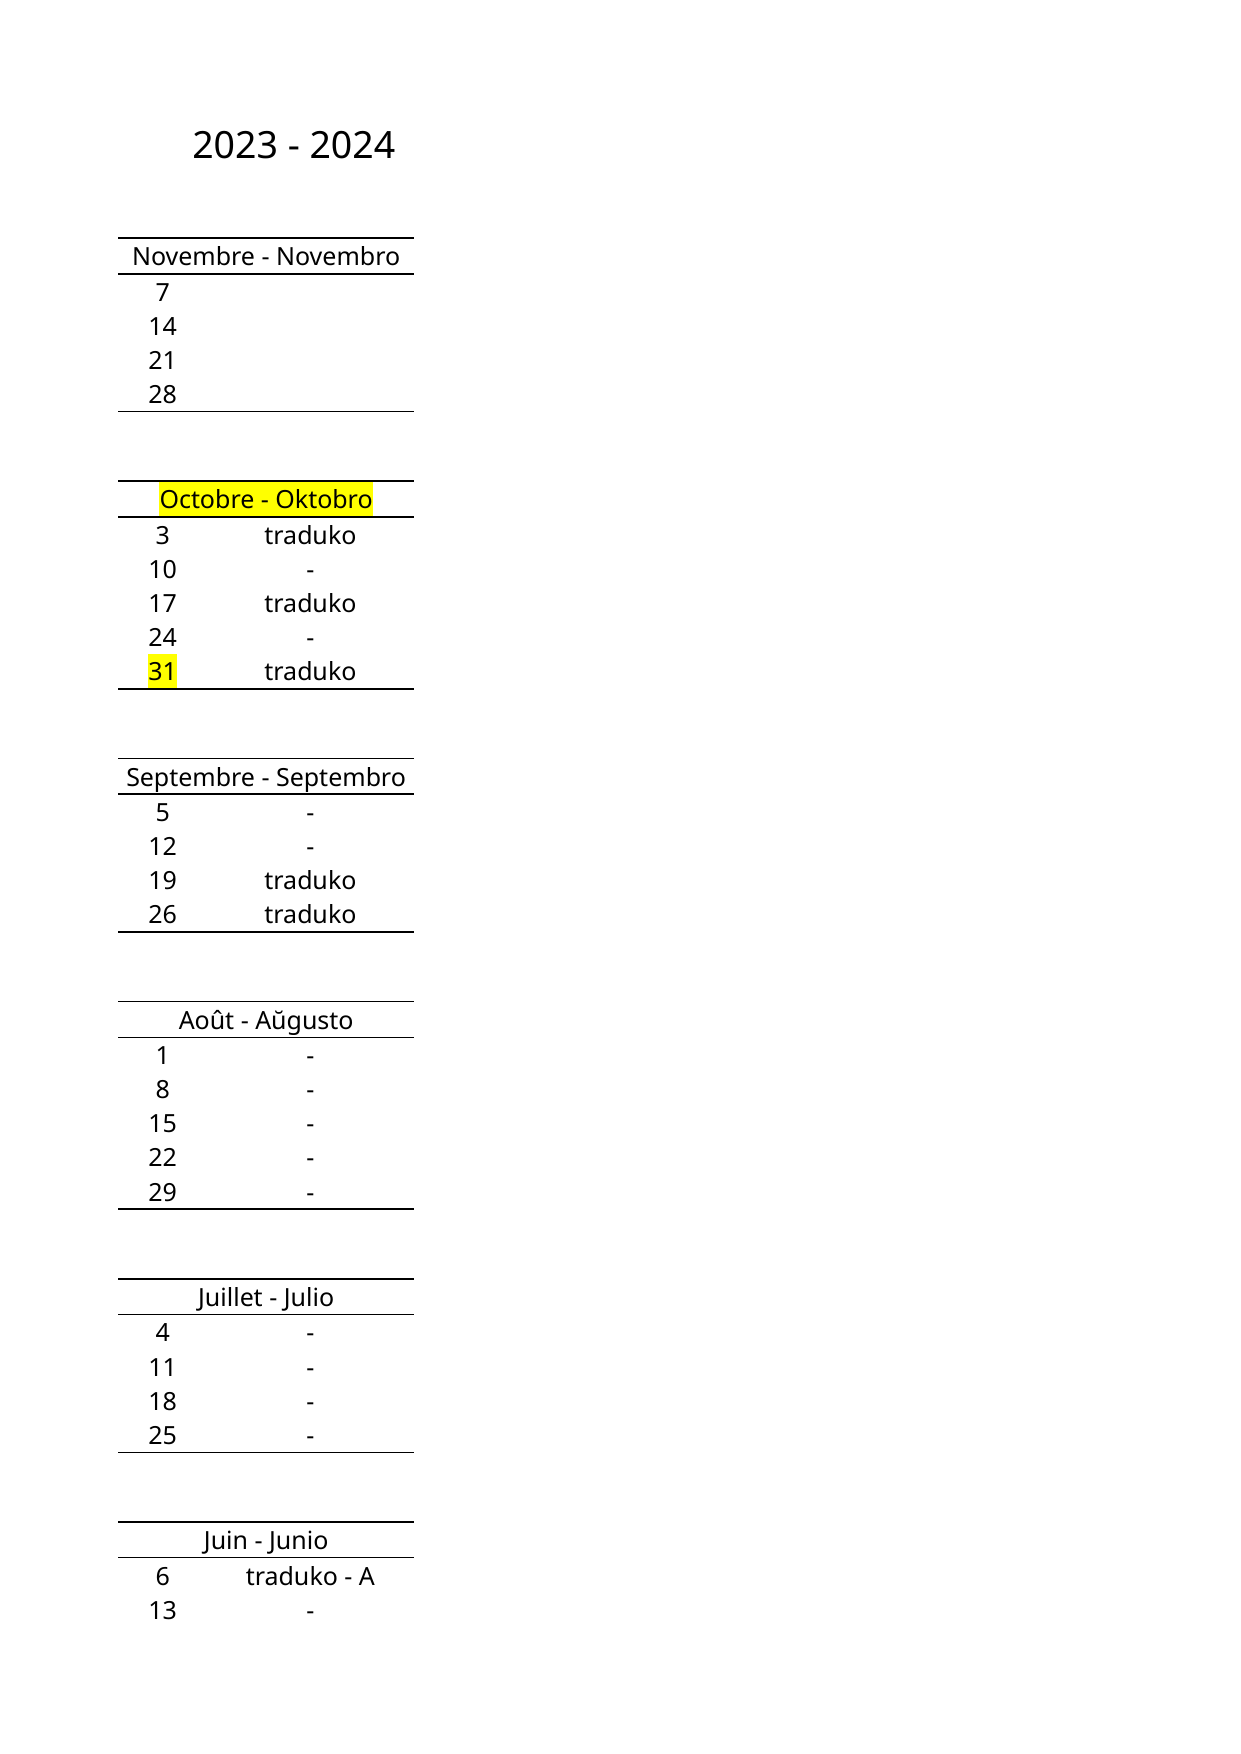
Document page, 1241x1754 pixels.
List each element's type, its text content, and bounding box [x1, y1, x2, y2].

table_cell - [207, 1072, 414, 1106]
table_cell 18 [118, 1383, 207, 1417]
table_cell 5 [118, 795, 207, 829]
table_header Novembre - Novembro [118, 239, 414, 273]
table_cell 3 [118, 518, 207, 552]
table_cell [207, 377, 414, 411]
table_cell 12 [118, 829, 207, 863]
table_cell 19 [118, 863, 207, 897]
table_cell 25 [118, 1417, 207, 1451]
table_cell - [207, 1592, 414, 1626]
table_cell 14 [118, 309, 207, 343]
table_cell [207, 275, 414, 308]
table_cell - [207, 552, 414, 586]
table_cell 11 [118, 1349, 207, 1383]
table_cell [207, 343, 414, 377]
table_cell - [207, 1174, 414, 1208]
table_cell - [207, 1038, 414, 1072]
table_cell - [207, 1383, 414, 1417]
table_cell 13 [118, 1592, 207, 1626]
table_cell 7 [118, 275, 207, 308]
table_cell - [207, 795, 414, 829]
table_cell - [207, 1417, 414, 1451]
table_cell 8 [118, 1072, 207, 1106]
table_cell - [207, 620, 414, 654]
table_cell 26 [118, 897, 207, 931]
table_header Juin - Junio [118, 1523, 414, 1557]
table_cell 17 [118, 586, 207, 620]
table_cell traduko [207, 863, 414, 897]
table_cell 29 [118, 1174, 207, 1208]
table_cell traduko - A [207, 1558, 414, 1592]
table_cell [207, 309, 414, 343]
table_header Octobre - Oktobro [118, 482, 414, 516]
table_cell 15 [118, 1106, 207, 1140]
table_header Août - Aŭgusto [118, 1002, 414, 1036]
table_cell - [207, 1140, 414, 1174]
table_cell 10 [118, 552, 207, 586]
table_cell 28 [118, 377, 207, 411]
table_cell - [207, 1106, 414, 1140]
table_cell 1 [118, 1038, 207, 1072]
table_cell 31 [118, 654, 207, 688]
table_cell - [207, 1315, 414, 1349]
table_cell 22 [118, 1140, 207, 1174]
table_cell 24 [118, 620, 207, 654]
table_cell traduko [207, 518, 414, 552]
table_cell 4 [118, 1315, 207, 1349]
text 2023 - 2024 [118, 118, 1122, 169]
table_cell - [207, 829, 414, 863]
table_cell traduko [207, 897, 414, 931]
table_cell - [207, 1349, 414, 1383]
table_cell traduko [207, 654, 414, 688]
table_cell 6 [118, 1558, 207, 1592]
table_cell 21 [118, 343, 207, 377]
table_header Juillet - Julio [118, 1280, 414, 1313]
table_header Septembre - Septembro [118, 759, 414, 793]
table_cell traduko [207, 586, 414, 620]
